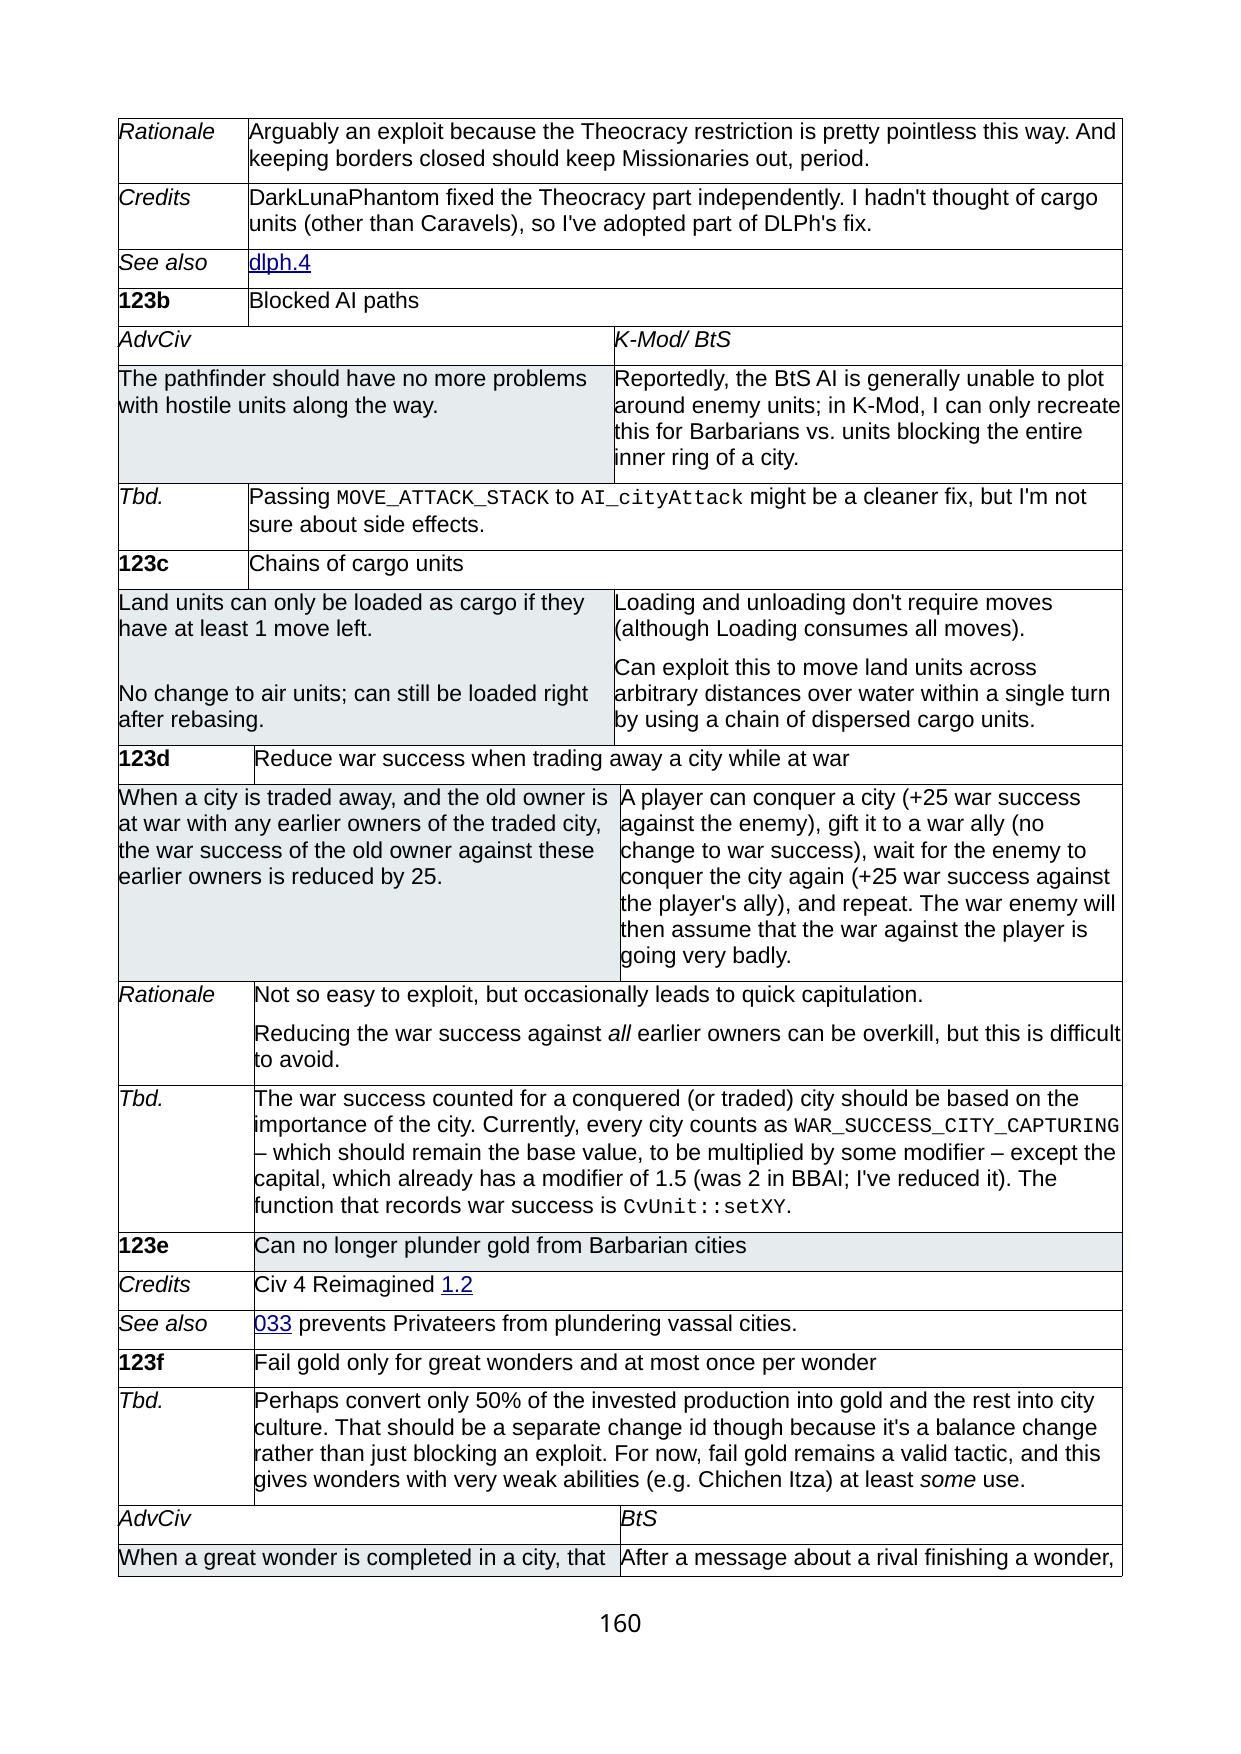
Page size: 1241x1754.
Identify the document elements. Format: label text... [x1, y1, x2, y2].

table_cell 123e [119, 1233, 254, 1271]
table_cell Can no longer plunder gold from Barbarian cities [255, 1233, 1122, 1271]
table_cell Credits [119, 1272, 254, 1309]
table_cell Perhaps convert only 50% of the invested production into gold and the rest into city culture. That should be a separate change id though because it's a balance change rather than just blocking an exploit. For now, fail gold remains a valid tactic, and this gives wonders with very weak abilities (e.g. Chichen Itza) at least some use. [255, 1388, 1122, 1505]
table_cell When a great wonder is completed in a city, that [119, 1545, 620, 1576]
table_cell Rationale [119, 982, 254, 1085]
table_cell Reduce war success when trading away a city while at war [255, 746, 1122, 784]
table_cell The war success counted for a conquered (or traded) city should be based on the importance of the city. Currently, every city counts as WAR_SUCCESS_CITY_CAPTURING – which should remain the base value, to be multiplied by some modifier – except the capital, which already has a modifier of 1.5 (was 2 in BBAI; I've reduced it). The function that records war success is CvUnit::setXY. [255, 1086, 1122, 1232]
table_cell Not so easy to exploit, but occasionally leads to quick capitulation. Reducing the war success against all earlier owners can be overkill, but this is difficult to avoid. [255, 982, 1122, 1085]
table_cell AdvCiv [119, 1506, 620, 1544]
table_cell After a message about a rival finishing a wonder, [621, 1545, 1122, 1576]
table_cell Passing MOVE_ATTACK_STACK to AI_cityAttack might be a cleaner fix, but I'm not sure about side effects. [249, 484, 1122, 549]
table_cell AdvCiv [119, 327, 614, 365]
table_cell Arguably an exploit because the Theocracy restriction is pretty pointless this way. And keeping borders closed should keep Missionaries out, period. [249, 119, 1122, 183]
table_cell When a city is traded away, and the old owner is at war with any earlier owners of the traded city, the war success of the old owner against these earlier owners is reduced by 25. [119, 785, 620, 981]
table_cell Tbd. [119, 1086, 254, 1232]
table_cell Civ 4 Reimagined 1.2 [255, 1272, 1122, 1309]
table_cell Blocked AI paths [249, 289, 1122, 326]
table_cell 123f [119, 1350, 254, 1387]
table_cell Reportedly, the BtS AI is generally unable to plot around enemy units; in K-Mod, I can only recreate this for Barbarians vs. units blocking the entire inner ring of a city. [615, 366, 1122, 483]
table_cell dlph.4 [249, 250, 1122, 287]
table_cell See also [119, 250, 248, 287]
table_cell DarkLunaPhantom fixed the Theocracy part independently. I hadn't thought of cargo units (other than Caravels), so I've adopted part of DLPh's fix. [249, 184, 1122, 248]
table_cell Rationale [119, 119, 248, 183]
table_cell BtS [621, 1506, 1122, 1544]
table_cell 123d [119, 746, 254, 784]
table_cell Fail gold only for great wonders and at most once per wonder [255, 1350, 1122, 1387]
table_cell Tbd. [119, 1388, 254, 1505]
table_cell Loading and unloading don't require moves (although Loading consumes all moves). Can exploit this to move land units across arbitrary distances over water within a single turn by using a chain of dispersed cargo units. [615, 590, 1122, 745]
table_cell The pathfinder should have no more problems with hostile units along the way. [119, 366, 614, 483]
table_cell 123b [119, 289, 248, 326]
table_cell K-Mod/ BtS [615, 327, 1122, 365]
table_cell Chains of cargo units [249, 551, 1122, 588]
table_cell A player can conquer a city (+25 war success against the enemy), gift it to a war ally (no change to war success), wait for the enemy to conquer the city again (+25 war success against the player's ally), and repeat. The war enemy will then assume that the war against the player is going very badly. [621, 785, 1122, 981]
table_cell Tbd. [119, 484, 248, 549]
table_cell See also [119, 1311, 254, 1348]
table_cell Credits [119, 184, 248, 248]
table_cell 033 prevents Privateers from plundering vassal cities. [255, 1311, 1122, 1348]
table_cell Land units can only be loaded as cargo if they have at least 1 move left. No change to air units; can still be loaded right after rebasing. [119, 590, 614, 745]
table_cell 123c [119, 551, 248, 588]
